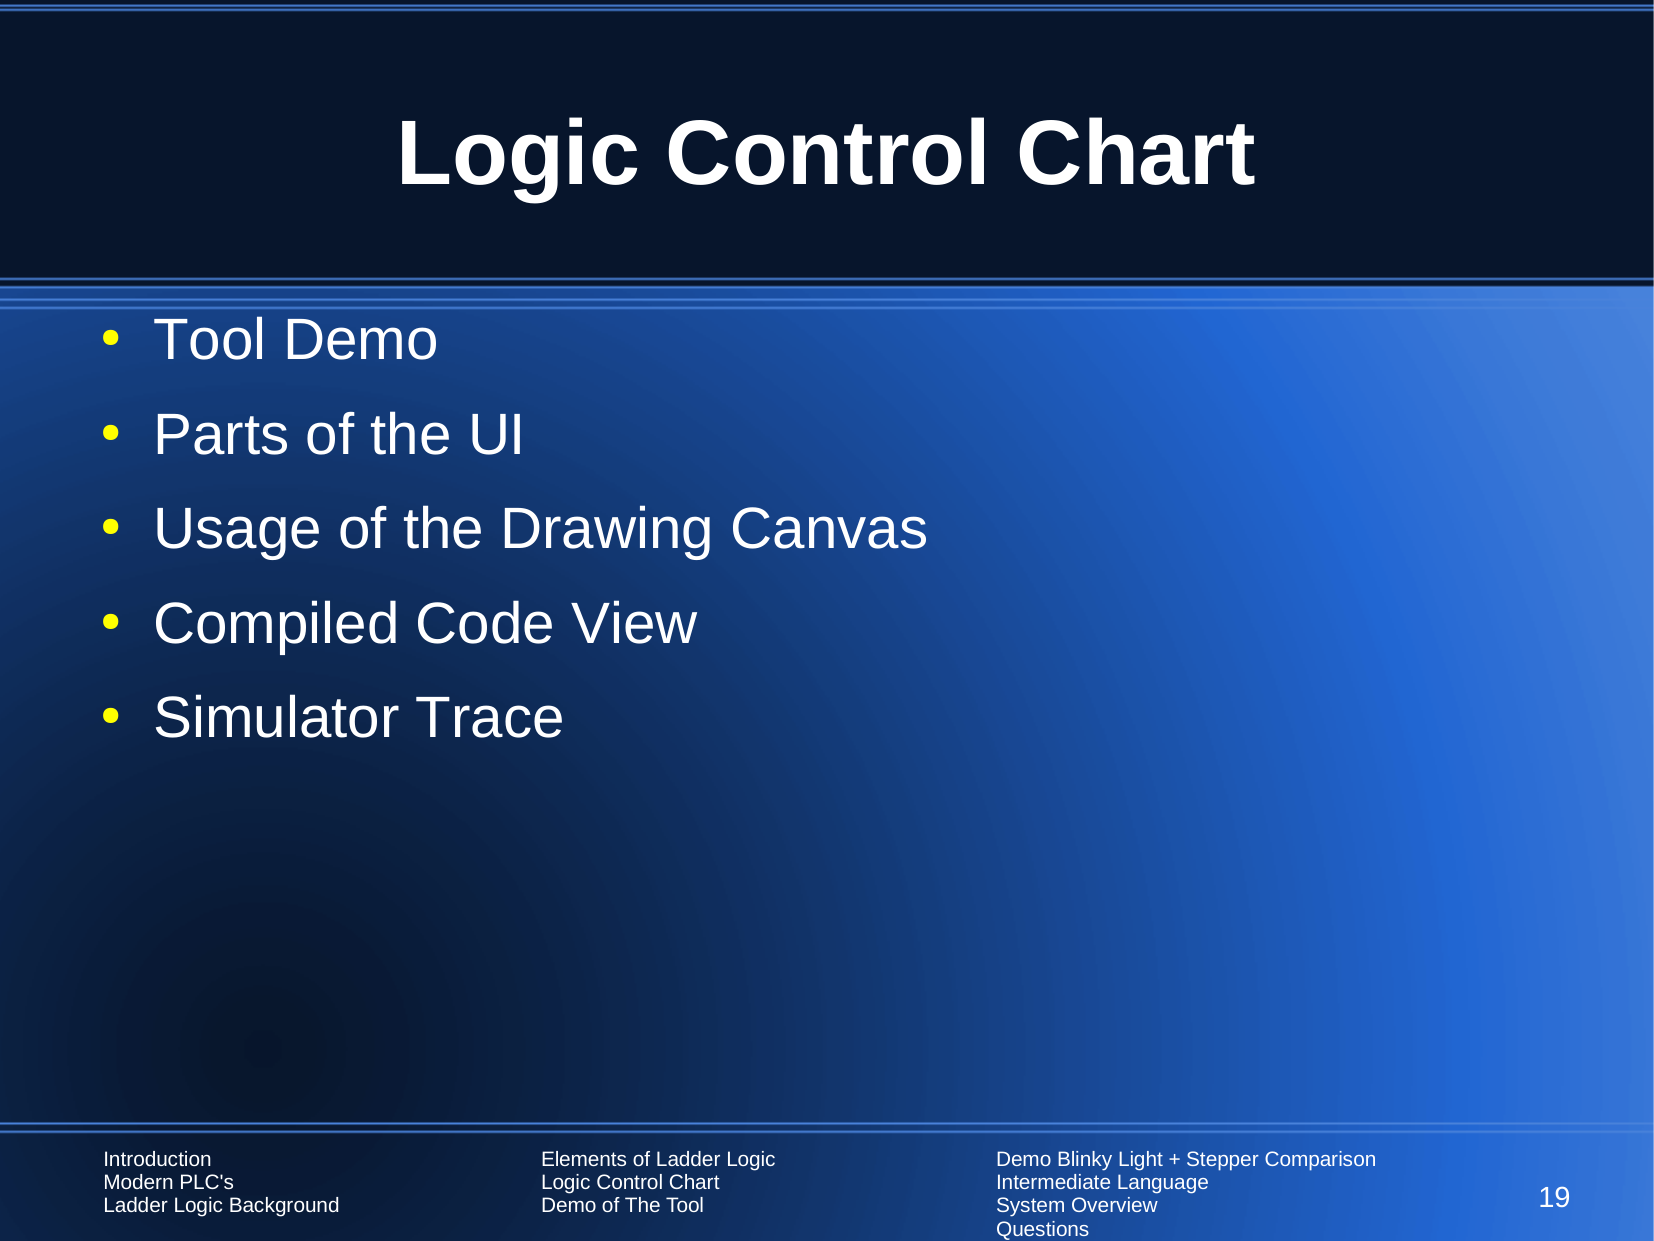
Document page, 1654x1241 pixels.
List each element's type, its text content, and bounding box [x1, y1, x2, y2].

picture [0, 0, 1654, 1241]
title Logic Control Chart [82, 56, 1571, 250]
list Tool Demo Parts of the UI Usage of the Drawing Canvas Compiled Code View Simulator Trace [82, 307, 1571, 1111]
